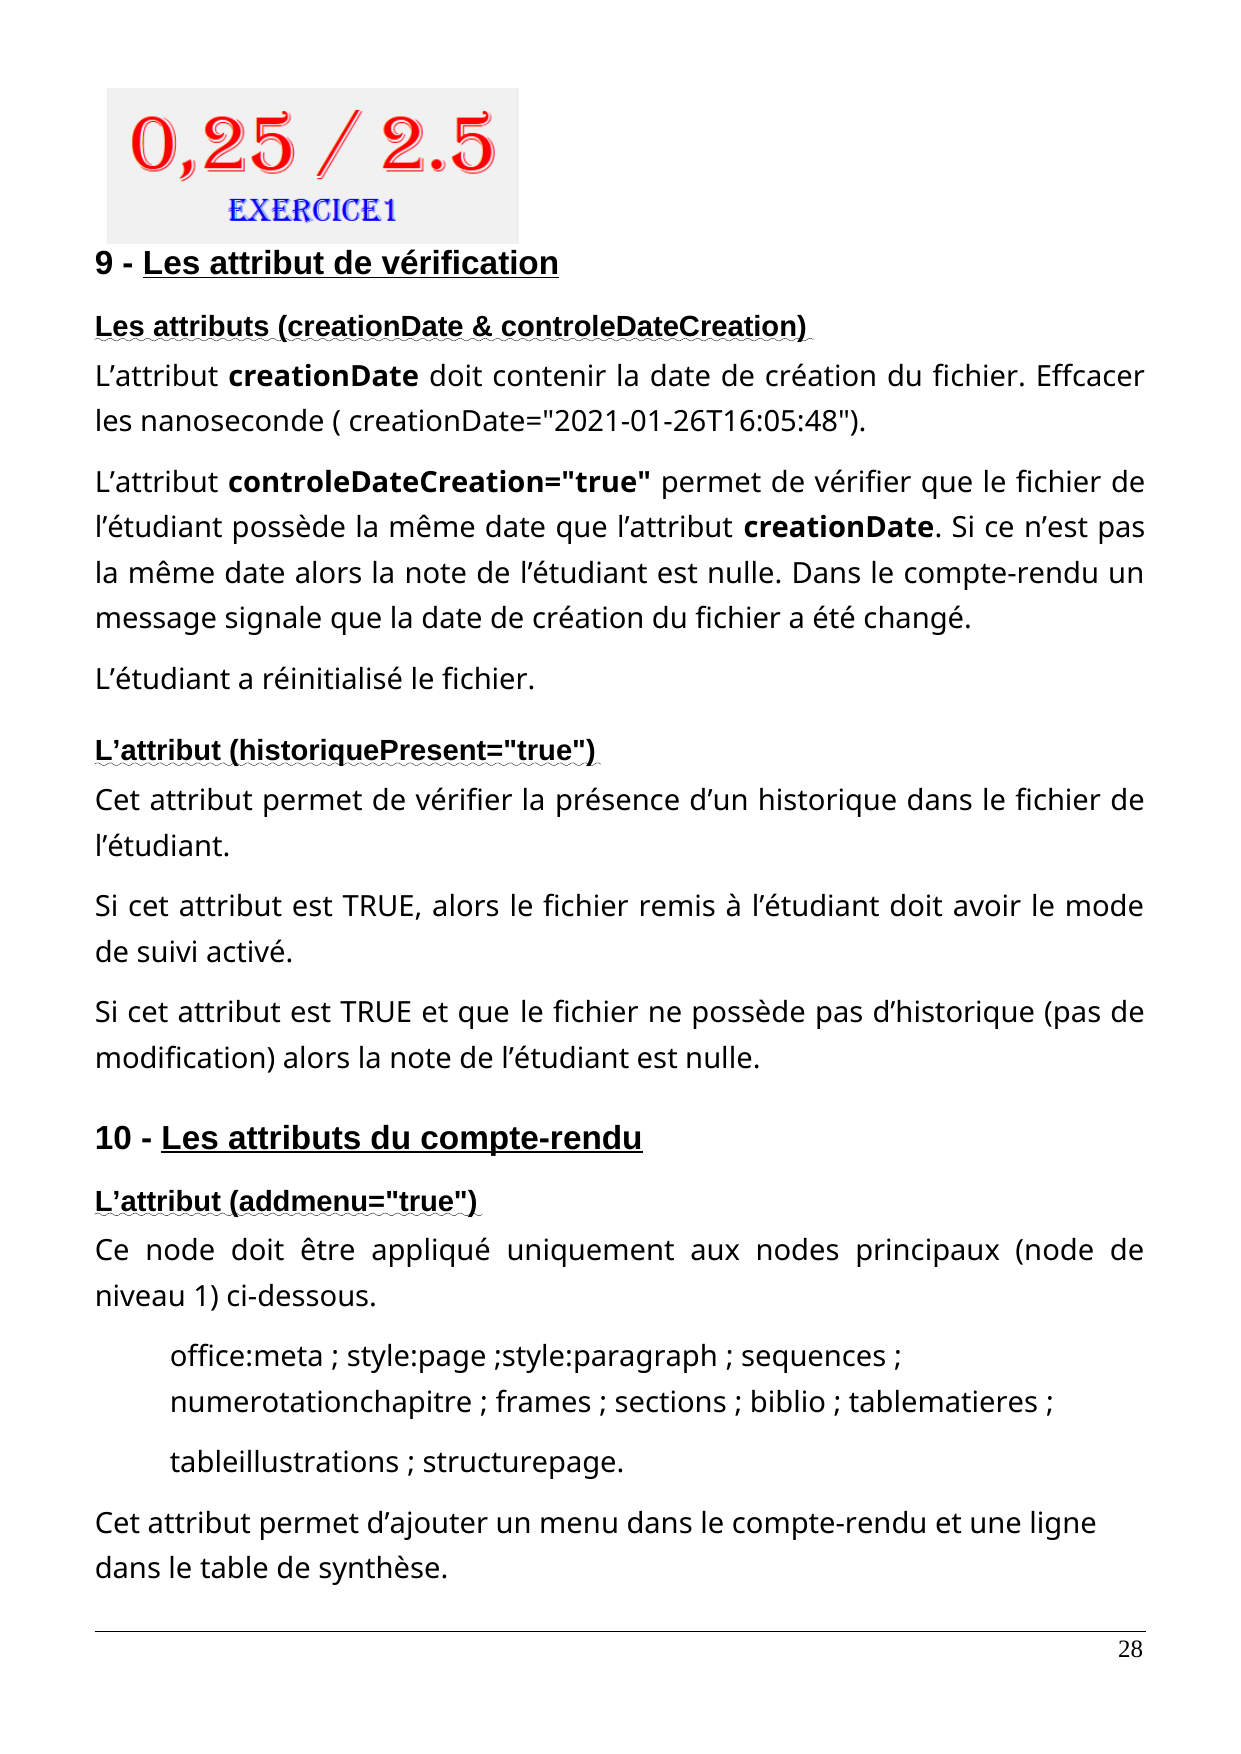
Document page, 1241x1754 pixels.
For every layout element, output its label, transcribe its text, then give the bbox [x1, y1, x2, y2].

text L’attribut controleDateCreation="true" permet de vérifier que le fichier de l’étudiant possède la même date que l’attribut creationDate. Si ce n’est pas la même date alors la note de l’étudiant est nulle. Dans le compte-rendu un message signale que la date de création du fichier a été changé. [94, 461, 1146, 637]
text Si cet attribut est TRUE et que le fichier ne possède pas d’historique (pas de modification) alors la note de l’étudiant est nulle. [94, 991, 1146, 1077]
text L’étudiant a réinitialisé le fichier. [94, 658, 1146, 698]
subtitle Les attributs (creationDate & controleDateCreation) [94, 309, 1146, 342]
subtitle L’attribut (historiquePresent="true") [94, 733, 1146, 767]
subtitle Les attribut de vérification [94, 244, 1146, 282]
text Cet attribut permet d’ajouter un menu dans le compte-rendu et une ligne dans le table de synthèse. [94, 1502, 1146, 1587]
text Si cet attribut est TRUE, alors le fichier remis à l’étudiant doit avoir le mode de suivi activé. [94, 885, 1146, 971]
text Ce node doit être appliqué uniquement aux nodes principaux (node de niveau 1) ci-dessous. [94, 1229, 1146, 1315]
subtitle L’attribut (addmenu="true") [94, 1184, 1146, 1217]
text office:meta ; style:page ;style:paragraph ; sequences ; numerotationchapitre ; frames ; sections ; biblio ; tablematieres ; [169, 1336, 1146, 1421]
text Cet attribut permet de vérifier la présence d’un historique dans le fichier de l’étudiant. [94, 779, 1146, 864]
subtitle Les attributs du compte-rendu [94, 1118, 1146, 1156]
text tableillustrations ; structurepage. [169, 1442, 1146, 1481]
picture [106, 88, 519, 244]
text L’attribut creationDate doit contenir la date de création du fichier. Effcacer les nanoseconde ( creationDate="2021-01-26T16:05:48"). [94, 355, 1146, 440]
